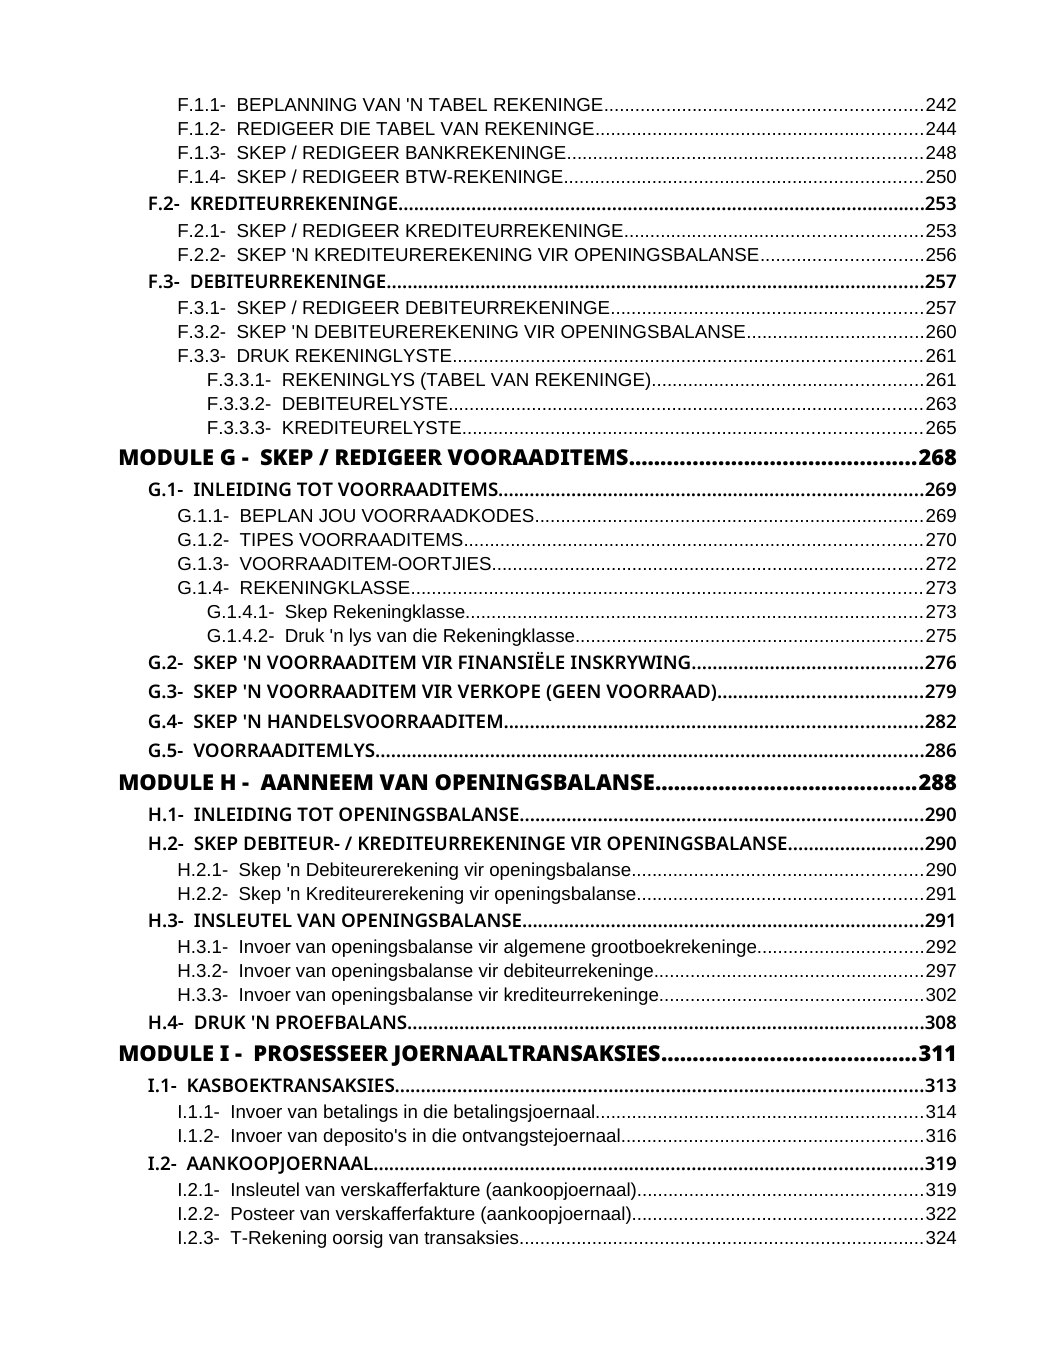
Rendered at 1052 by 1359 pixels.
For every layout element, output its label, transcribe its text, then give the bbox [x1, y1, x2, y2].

text I.2.1- Insleutel van verskafferfakture (aankoopjoernaal) 319 [177, 1179, 957, 1200]
text H.3.2- Invoer van openingsbalanse vir debiteurrekeninge 297 [177, 961, 957, 982]
text F.2.2- SKEP 'N KREDITEUREREKENING VIR OPENINGSBALANSE 256 [177, 244, 957, 265]
text G.1.1- BEPLAN JOU VOORRAADKODES 269 [177, 505, 957, 526]
text G.2- SKEP 'N VOORRAADITEM VIR FINANSIËLE INSKRYWING 276 [148, 649, 957, 675]
text F.3.2- SKEP 'N DEBITEUREREKENING VIR OPENINGSBALANSE 260 [177, 321, 957, 342]
text H.2- SKEP DEBITEUR- / KREDITEURREKENINGE VIR OPENINGSBALANSE 290 [148, 830, 957, 856]
text G.5- VOORRAADITEMLYS 286 [148, 737, 957, 763]
text F.3.3.1- REKENINGLYS (TABEL VAN REKENINGE) 261 [207, 369, 957, 391]
text G.4- SKEP 'N HANDELSVOORRAADITEM 282 [148, 708, 957, 734]
text H.3- INSLEUTEL VAN OPENINGSBALANSE 291 [148, 907, 957, 933]
text G.1- INLEIDING TOT VOORRAADITEMS 269 [148, 476, 957, 501]
text F.1.4- SKEP / REDIGEER BTW-REKENINGE 250 [177, 167, 957, 188]
text I.2- AANKOOPJOERNAAL 319 [148, 1150, 957, 1175]
text G.1.4- REKENINGKLASSE 273 [177, 577, 957, 598]
text I.2.2- Posteer van verskafferfakture (aankoopjoernaal) 322 [177, 1203, 957, 1224]
text H.3.1- Invoer van openingsbalanse vir algemene grootboekrekeninge 292 [177, 937, 957, 958]
text MODULE I - PROSESSEER JOERNAALTRANSAKSIES 311 [118, 1038, 957, 1068]
text F.1.2- REDIGEER DIE TABEL VAN REKENINGE 244 [177, 118, 957, 139]
text F.3- DEBITEURREKENINGE 257 [148, 268, 957, 294]
text I.1.2- Invoer van deposito's in die ontvangstejoernaal 316 [177, 1126, 957, 1147]
text F.2.1- SKEP / REDIGEER KREDITEURREKENINGE 253 [177, 220, 957, 241]
text MODULE G - SKEP / REDIGEER VOORAADITEMS 268 [118, 442, 957, 472]
text F.2- KREDITEURREKENINGE 253 [148, 191, 957, 216]
text I.2.3- T-Rekening oorsig van transaksies 324 [177, 1227, 957, 1248]
text I.1.1- Invoer van betalings in die betalingsjoernaal 314 [177, 1102, 957, 1123]
text H.2.2- Skep 'n Krediteurerekening vir openingsbalanse 291 [177, 883, 957, 904]
text G.1.3- VOORRAADITEM-OORTJIES 272 [177, 553, 957, 574]
text H.1- INLEIDING TOT OPENINGSBALANSE 290 [148, 801, 957, 826]
text H.4- DRUK 'N PROEFBALANS 308 [148, 1009, 957, 1034]
text F.3.3.2- DEBITEURELYSTE 263 [207, 394, 957, 414]
text H.3.3- Invoer van openingsbalanse vir krediteurrekeninge 302 [177, 985, 957, 1006]
text G.3- SKEP 'N VOORRAADITEM VIR VERKOPE (GEEN VOORRAAD) 279 [148, 679, 957, 704]
text F.3.3- DRUK REKENINGLYSTE 261 [177, 346, 957, 366]
text F.3.1- SKEP / REDIGEER DEBITEURREKENINGE 257 [177, 297, 957, 318]
text F.1.1- BEPLANNING VAN 'N TABEL REKENINGE 242 [177, 94, 957, 115]
text G.1.4.1- Skep Rekeningklasse 273 [207, 601, 957, 622]
text I.1- KASBOEKTRANSAKSIES 313 [148, 1072, 957, 1098]
text G.1.2- TIPES VOORRAADITEMS 270 [177, 529, 957, 550]
text H.2.1- Skep 'n Debiteurerekening vir openingsbalanse 290 [177, 859, 957, 880]
text G.1.4.2- Druk 'n lys van die Rekeningklasse 275 [207, 626, 957, 646]
text F.1.3- SKEP / REDIGEER BANKREKENINGE 248 [177, 143, 957, 163]
text MODULE H - AANNEEM VAN OPENINGSBALANSE 288 [118, 767, 957, 796]
text F.3.3.3- KREDITEURELYSTE 265 [207, 418, 957, 439]
